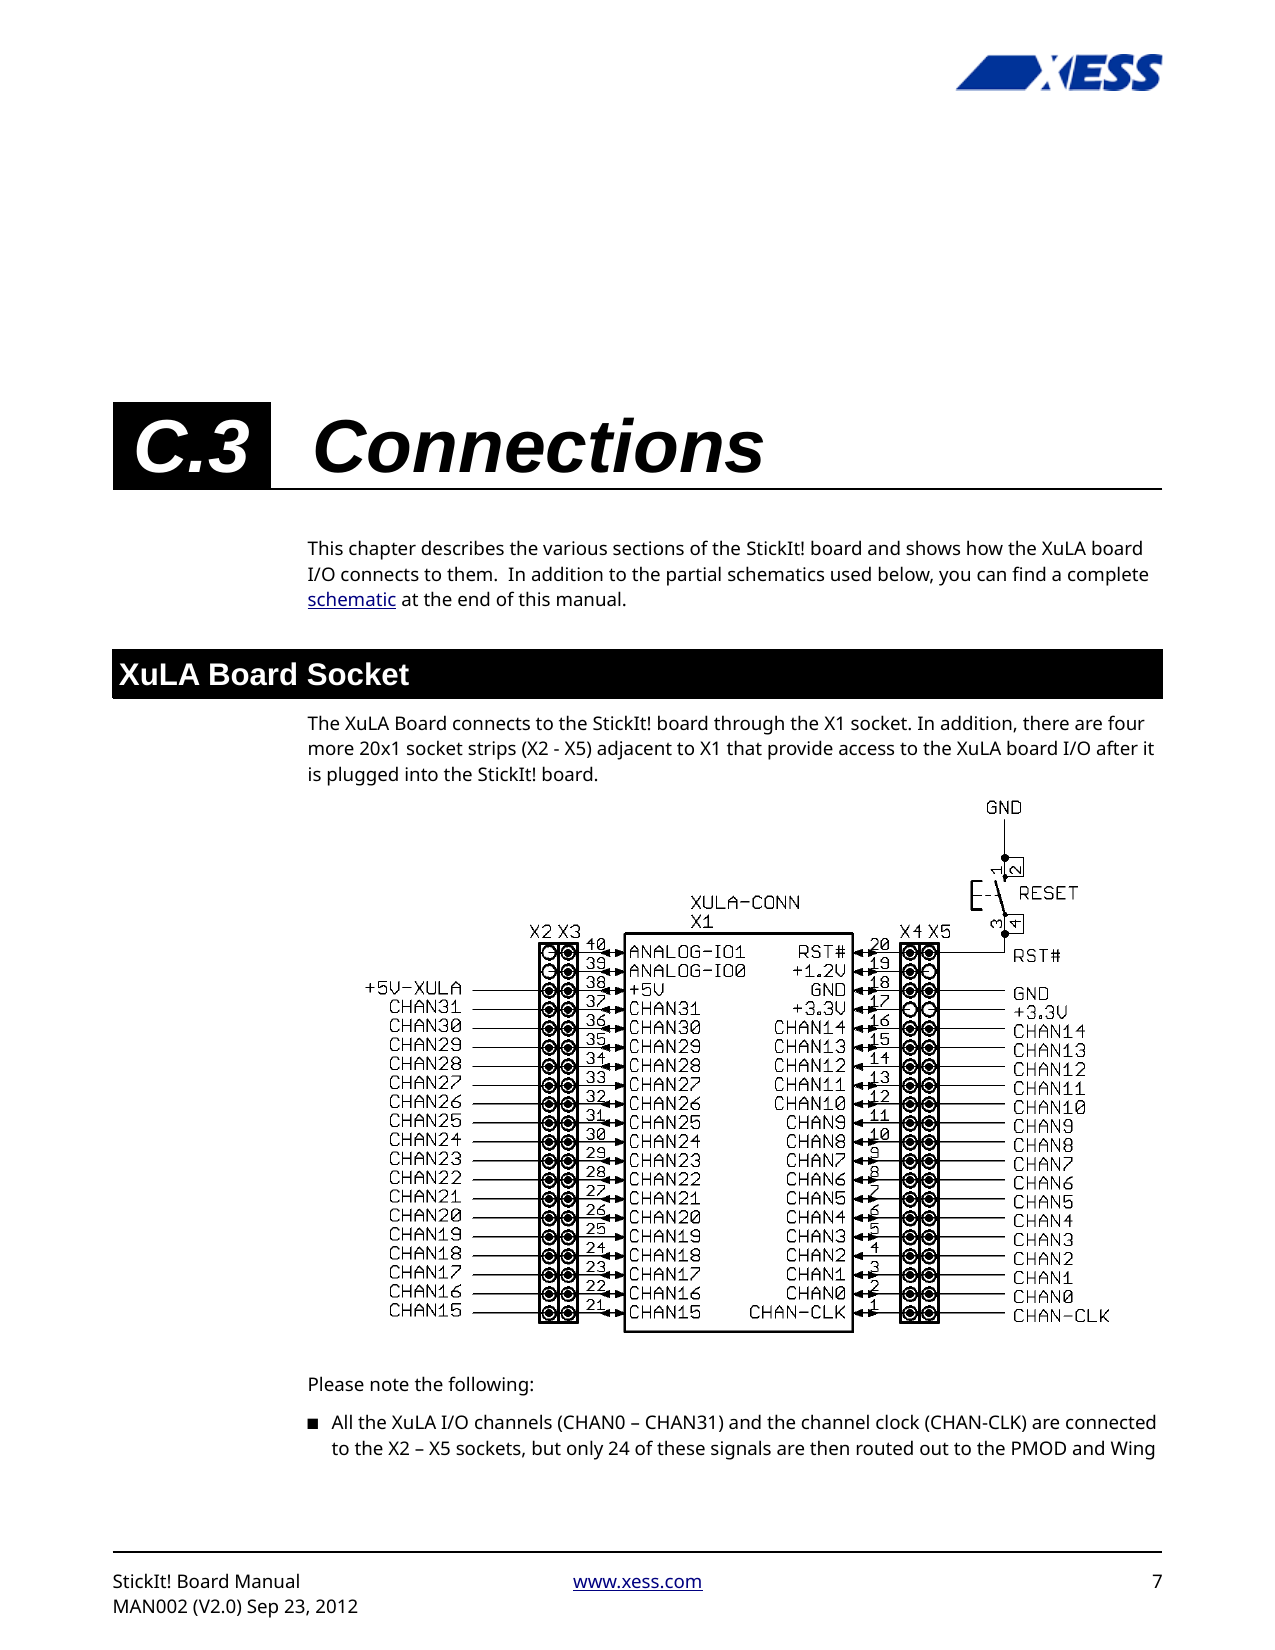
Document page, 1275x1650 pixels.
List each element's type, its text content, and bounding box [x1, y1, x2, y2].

picture [955, 54, 1163, 91]
text Please note the following: [307, 1372, 1162, 1397]
text The XuLA Board connects to the StickIt! board through the X1 socket. In addition, there are four more 20x1 socket strips (X2 - X5) adjacent to X1 that provide access to the XuLA board I/O after it is plugged into the StickIt! board. [307, 710, 1162, 787]
text This chapter describes the various sections of the StickIt! board and shows how the XuLA board I/O connects to them. In addition to the partial schematics used below, you can find a complete schematic at the end of this manual. [307, 535, 1162, 612]
subtitle Connections [271, 402, 1162, 488]
subtitle XuLA Board Socket [114, 650, 1162, 698]
picture [311, 799, 1167, 1334]
list All the XuLA I/O channels (CHAN0 – CHAN31) and the channel clock (CHAN-CLK) are connected to the X2 – X5 sockets, but only 24 of these signals are then routed out to the PMOD and Wing [307, 1409, 1162, 1461]
